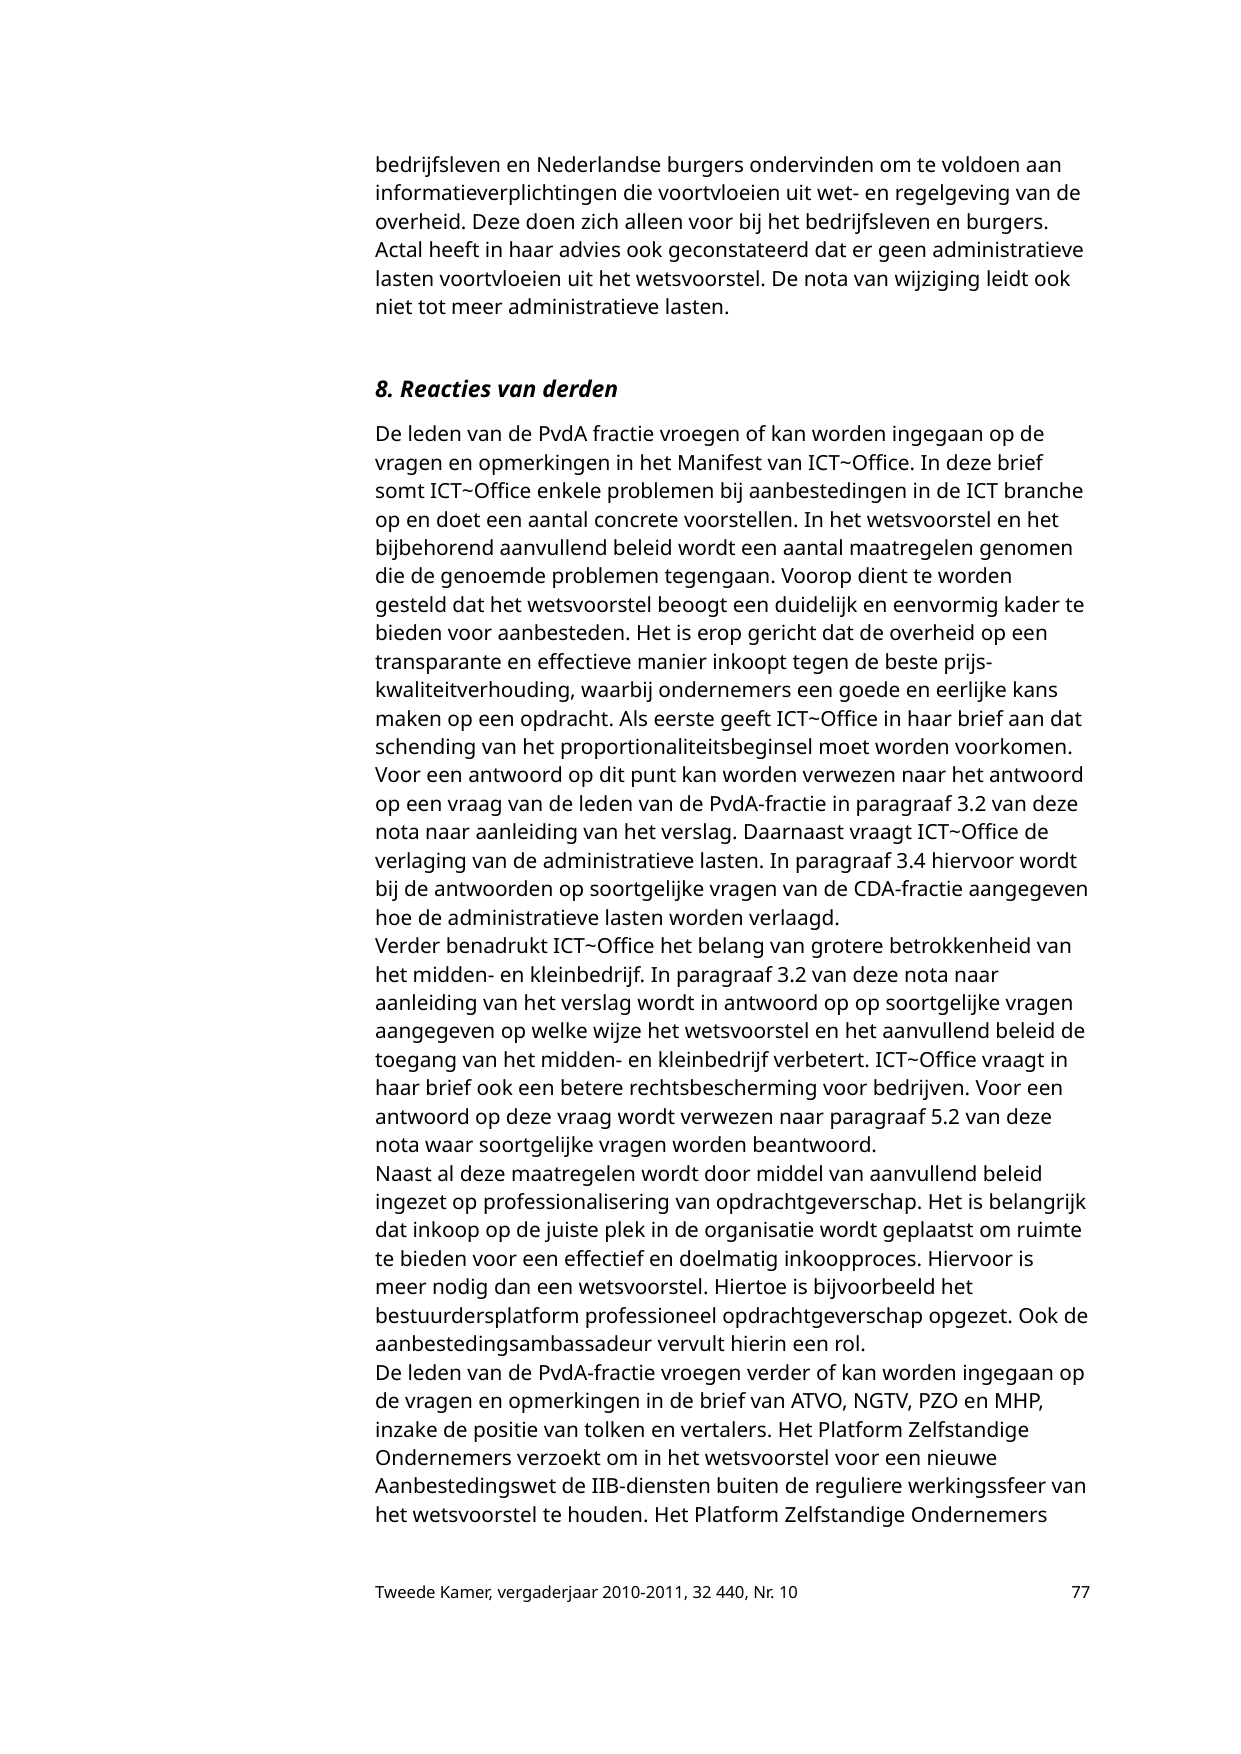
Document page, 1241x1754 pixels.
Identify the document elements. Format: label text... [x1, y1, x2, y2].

text Naast al deze maatregelen wordt door middel van aanvullend beleid ingezet op professionalisering van opdrachtgeverschap. Het is belangrijk dat inkoop op de juiste plek in de organisatie wordt geplaatst om ruimte te bieden voor een effectief en doelmatig inkoopproces. Hiervoor is meer nodig dan een wetsvoorstel. Hiertoe is bijvoorbeeld het bestuurdersplatform professioneel opdrachtgeverschap opgezet. Ook de aanbestedingsambassadeur vervult hierin een rol. [375, 1159, 1090, 1358]
subtitle 8. Reacties van derden [375, 373, 1090, 404]
text bedrijfsleven en Nederlandse burgers ondervinden om te voldoen aan informatieverplichtingen die voortvloeien uit wet- en regelgeving van de overheid. Deze doen zich alleen voor bij het bedrijfsleven en burgers. Actal heeft in haar advies ook geconstateerd dat er geen administratieve lasten voortvloeien uit het wetsvoorstel. De nota van wijziging leidt ook niet tot meer administratieve lasten. [375, 150, 1090, 321]
text De leden van de PvdA-fractie vroegen verder of kan worden ingegaan op de vragen en opmerkingen in de brief van ATVO, NGTV, PZO en MHP, inzake de positie van tolken en vertalers. Het Platform Zelfstandige Ondernemers verzoekt om in het wetsvoorstel voor een nieuwe Aanbestedingswet de IIB-diensten buiten de reguliere werkingssfeer van het wetsvoorstel te houden. Het Platform Zelfstandige Ondernemers [375, 1358, 1090, 1528]
text Verder benadrukt ICT~Office het belang van grotere betrokkenheid van het midden- en kleinbedrijf. In paragraaf 3.2 van deze nota naar aanleiding van het verslag wordt in antwoord op op soortgelijke vragen aangegeven op welke wijze het wetsvoorstel en het aanvullend beleid de toegang van het midden- en kleinbedrijf verbetert. ICT~Office vraagt in haar brief ook een betere rechtsbescherming voor bedrijven. Voor een antwoord op deze vraag wordt verwezen naar paragraaf 5.2 van deze nota waar soortgelijke vragen worden beantwoord. [375, 931, 1090, 1159]
text De leden van de PvdA fractie vroegen of kan worden ingegaan op de vragen en opmerkingen in het Manifest van ICT~Office. In deze brief somt ICT~Office enkele problemen bij aanbestedingen in de ICT branche op en doet een aantal concrete voorstellen. In het wetsvoorstel en het bijbehorend aanvullend beleid wordt een aantal maatregelen genomen die de genoemde problemen tegengaan. Voorop dient te worden gesteld dat het wetsvoorstel beoogt een duidelijk en eenvormig kader te bieden voor aanbesteden. Het is erop gericht dat de overheid op een transparante en effectieve manier inkoopt tegen de beste prijs-kwaliteitverhouding, waarbij ondernemers een goede en eerlijke kans maken op een opdracht. Als eerste geeft ICT~Office in haar brief aan dat schending van het proportionaliteitsbeginsel moet worden voorkomen. Voor een antwoord op dit punt kan worden verwezen naar het antwoord op een vraag van de leden van de PvdA-fractie in paragraaf 3.2 van deze nota naar aanleiding van het verslag. Daarnaast vraagt ICT~Office de verlaging van de administratieve lasten. In paragraaf 3.4 hiervoor wordt bij de antwoorden op soortgelijke vragen van de CDA-fractie aangegeven hoe de administratieve lasten worden verlaagd. [375, 419, 1090, 931]
